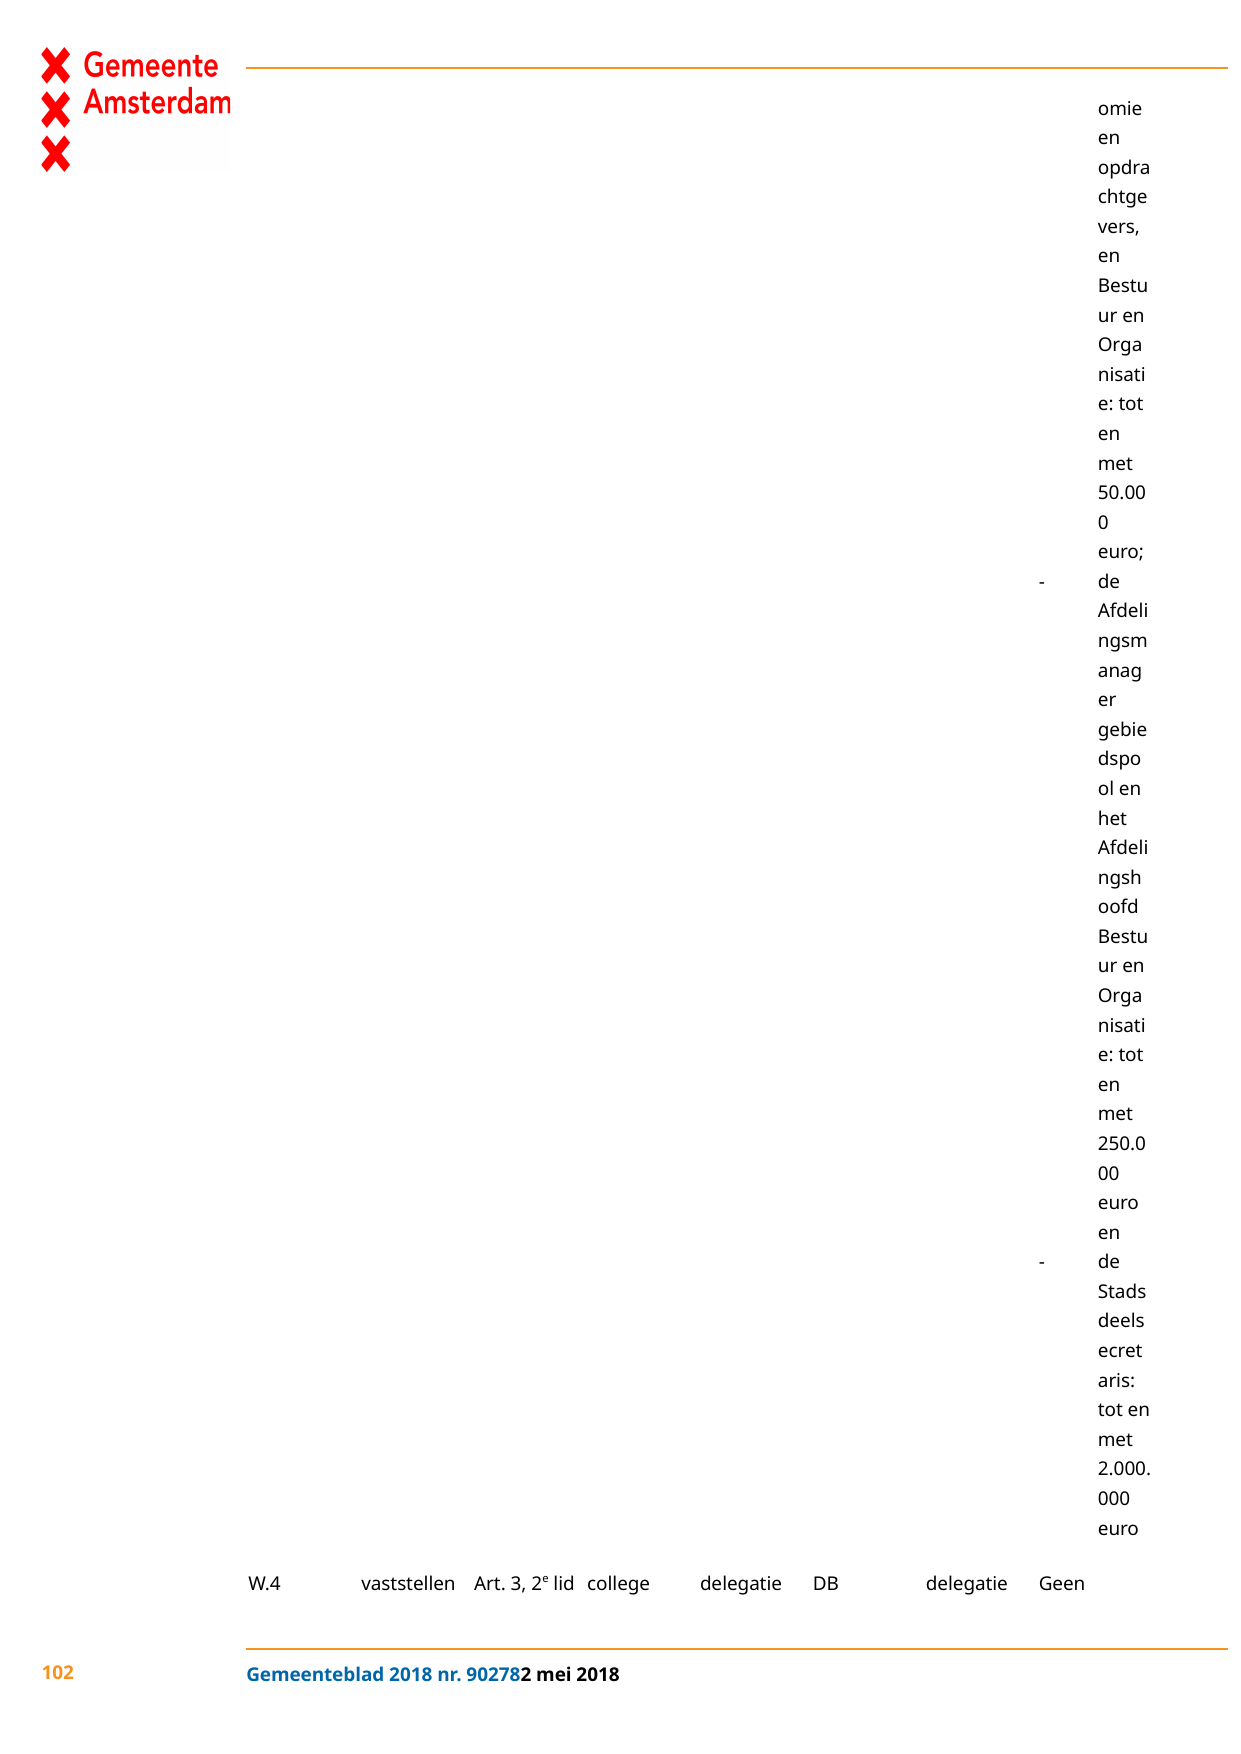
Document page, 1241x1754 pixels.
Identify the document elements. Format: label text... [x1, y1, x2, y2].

table_cell W.4 [248, 1541, 361, 1596]
table_cell vaststellen [361, 1541, 474, 1596]
table_cell [248, 95, 361, 1541]
table_cell [813, 95, 926, 1541]
table_cell delegatie [926, 1541, 1038, 1596]
table_cell college [587, 1541, 700, 1596]
table_cell [926, 95, 1038, 1541]
table_cell delegatie [700, 1541, 813, 1596]
table_cell [587, 95, 700, 1541]
table_cell [474, 95, 587, 1541]
table_cell omie en opdrachtgevers, en Bestuur en Organisatie: tot en met 50.000 euro; de Afdelingsmanager gebiedspool en het Afdelingshoofd Bestuur en Organisatie: tot en met 250.000 euro en de Stadsdeelsecretaris: tot en met 2.000.000 euro [1039, 95, 1152, 1541]
table_cell Geen [1039, 1541, 1152, 1596]
table_cell DB [813, 1541, 926, 1596]
table_cell [700, 95, 813, 1541]
table_cell Art. 3, 2e lid [474, 1541, 587, 1596]
picture [41, 47, 231, 172]
table_cell [361, 95, 474, 1541]
